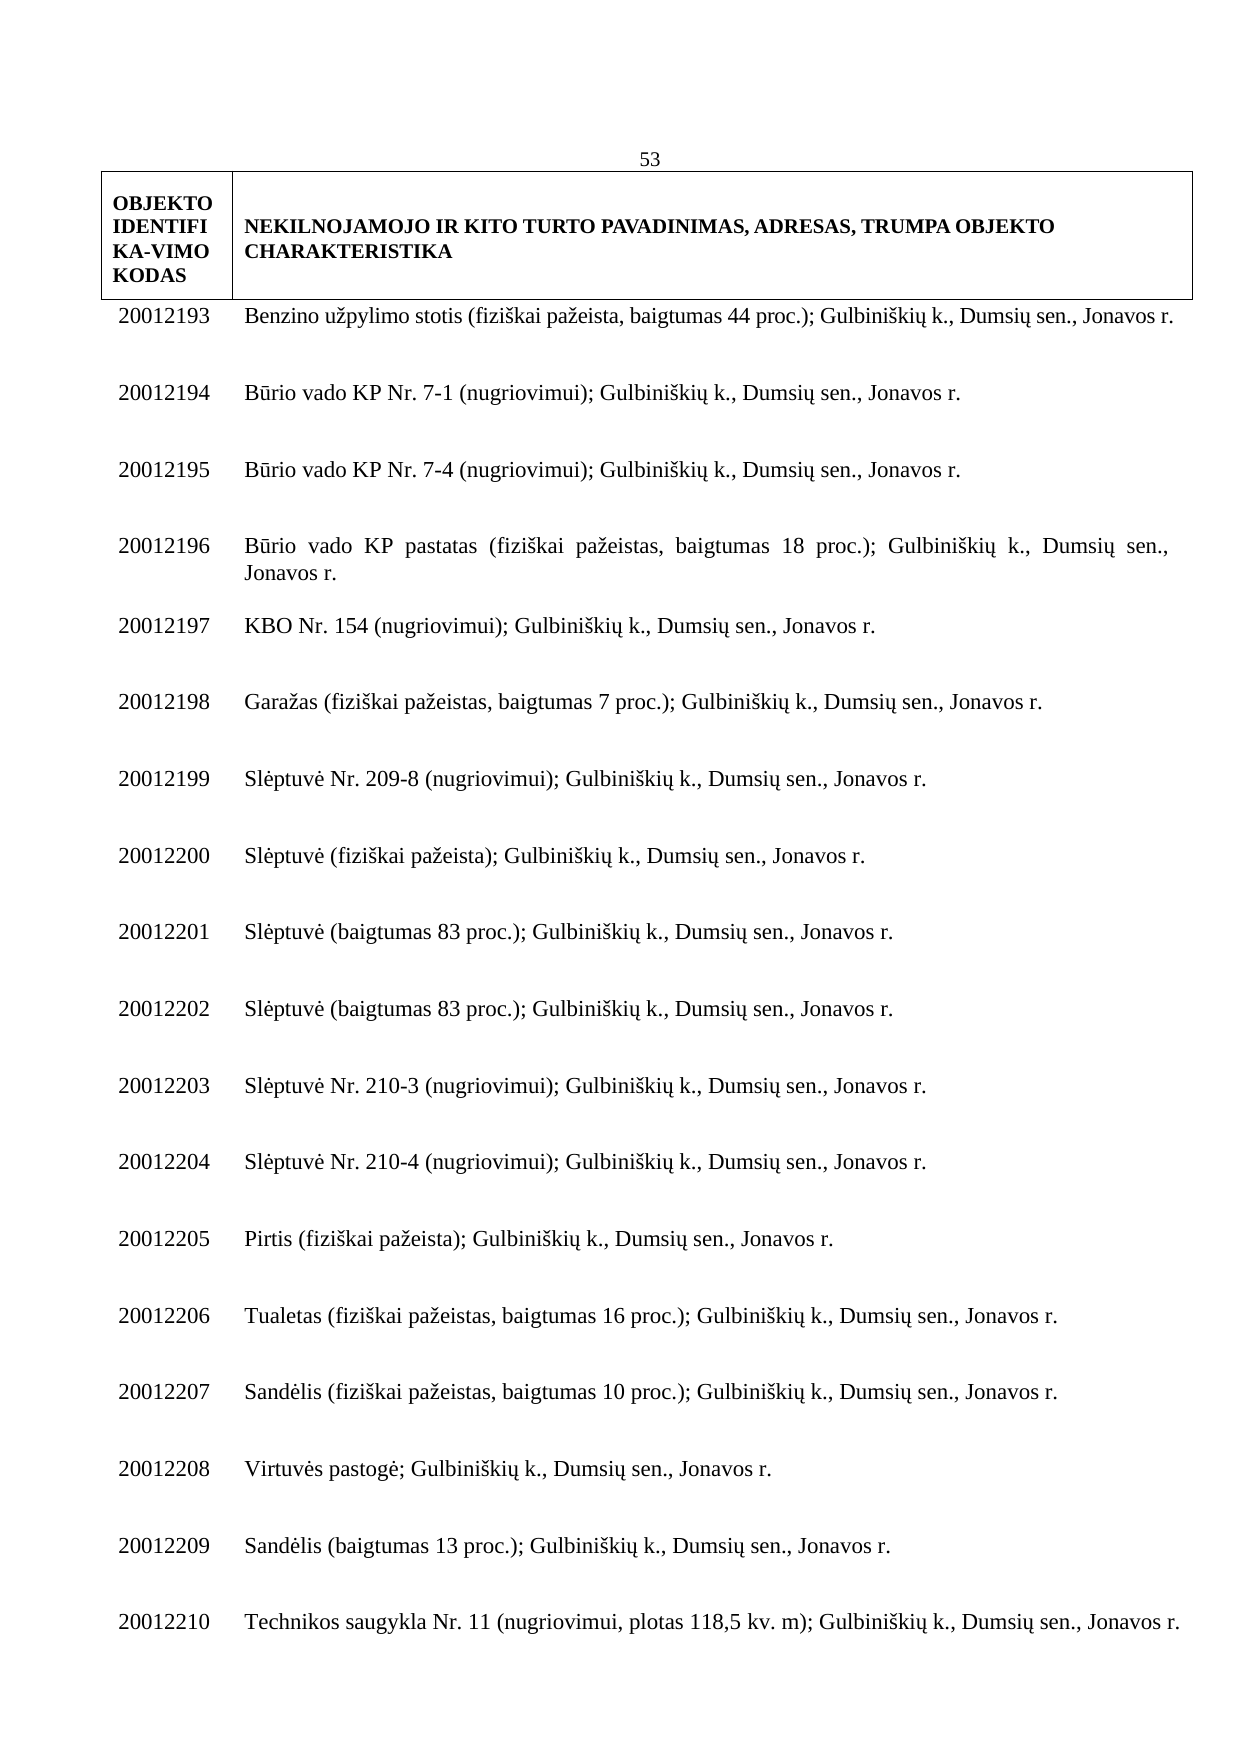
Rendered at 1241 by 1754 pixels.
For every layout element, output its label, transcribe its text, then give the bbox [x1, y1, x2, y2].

table_cell [1193, 842, 1198, 892]
table_cell Garažas (fiziškai pažeistas, baigtumas 7 proc.); Gulbiniškių k., Dumsių sen., Jonavos r. [233, 688, 1192, 739]
table_cell Būrio vado KP Nr. 7-1 (nugriovimui); Gulbiniškių k., Dumsių sen., Jonavos r. [233, 379, 1192, 429]
table_cell [101, 506, 1198, 533]
table_cell Būrio vado KP pastatas (fiziškai pažeistas, baigtumas 18 proc.); Gulbiniškių k., Dumsių sen., Jonavos r. [233, 533, 1192, 585]
table_cell Slėptuvė Nr. 210-4 (nugriovimui); Gulbiniškių k., Dumsių sen., Jonavos r. [233, 1148, 1192, 1199]
table_cell Slėptuvė Nr. 209-8 (nugriovimui); Gulbiniškių k., Dumsių sen., Jonavos r. [233, 765, 1192, 815]
table_cell [1193, 1532, 1198, 1582]
table_cell 20012195 [101, 456, 233, 506]
table_cell [1193, 1302, 1198, 1352]
table_cell 20012194 [101, 379, 233, 429]
table_cell [101, 1505, 1198, 1532]
table_cell Slėptuvė (baigtumas 83 proc.); Gulbiniškių k., Dumsių sen., Jonavos r. [233, 995, 1192, 1045]
table_cell 20012205 [101, 1225, 233, 1275]
table_cell [101, 1582, 1198, 1608]
table_cell [101, 1275, 1198, 1302]
table_cell [101, 1199, 1198, 1225]
table_cell 20012202 [101, 995, 233, 1045]
table_cell 20012210 [101, 1608, 233, 1659]
table_cell Sandėlis (baigtumas 13 proc.); Gulbiniškių k., Dumsių sen., Jonavos r. [233, 1532, 1192, 1582]
table_cell [1193, 765, 1198, 815]
table_cell [101, 1045, 1198, 1072]
table_cell [101, 815, 1198, 842]
table_cell 20012208 [101, 1455, 233, 1505]
table_cell [1193, 612, 1198, 662]
table_cell [101, 1122, 1198, 1148]
table_cell [101, 1429, 1198, 1455]
table_cell 20012200 [101, 842, 233, 892]
table_cell [1193, 995, 1198, 1045]
table_cell [1193, 1378, 1198, 1429]
table_cell Slėptuvė (fiziškai pažeista); Gulbiniškių k., Dumsių sen., Jonavos r. [233, 842, 1192, 892]
table_cell [1193, 303, 1198, 353]
table_cell 20012207 [101, 1378, 233, 1429]
table_cell KBO Nr. 154 (nugriovimui); Gulbiniškių k., Dumsių sen., Jonavos r. [233, 612, 1192, 662]
table_cell [1193, 533, 1198, 585]
table_cell [101, 662, 1198, 688]
table_cell Technikos saugykla Nr. 11 (nugriovimui, plotas 118,5 kv. m); Gulbiniškių k., Dumsių sen., Jonavos r. [233, 1608, 1192, 1659]
table_cell 20012198 [101, 688, 233, 739]
table_cell [1193, 918, 1198, 969]
table_cell [1193, 1455, 1198, 1505]
table_cell 20012193 [101, 303, 233, 353]
table_cell Virtuvės pastogė; Gulbiniškių k., Dumsių sen., Jonavos r. [233, 1455, 1192, 1505]
table_cell [1193, 456, 1198, 506]
table_cell 20012201 [101, 918, 233, 969]
table_cell [101, 892, 1198, 918]
table_cell [101, 430, 1198, 456]
table_cell [1193, 1148, 1198, 1199]
table_cell 20012199 [101, 765, 233, 815]
table_cell [1193, 1225, 1198, 1275]
table_cell Būrio vado KP Nr. 7-4 (nugriovimui); Gulbiniškių k., Dumsių sen., Jonavos r. [233, 456, 1192, 506]
table_cell [1193, 1072, 1198, 1122]
table_cell 20012203 [101, 1072, 233, 1122]
table_cell Slėptuvė Nr. 210-3 (nugriovimui); Gulbiniškių k., Dumsių sen., Jonavos r. [233, 1072, 1192, 1122]
table_cell [1193, 1608, 1198, 1659]
table_cell 20012196 [101, 533, 233, 585]
table_cell [1193, 379, 1198, 429]
table_cell Pirtis (fiziškai pažeista); Gulbiniškių k., Dumsių sen., Jonavos r. [233, 1225, 1192, 1275]
table_cell [1193, 688, 1198, 739]
table_cell 20012197 [101, 612, 233, 662]
table_cell Benzino užpylimo stotis (fiziškai pažeista, baigtumas 44 proc.); Gulbiniškių k., Dumsių sen., Jonavos r. [233, 303, 1192, 353]
table_cell [101, 969, 1198, 995]
table_cell [101, 353, 1198, 379]
table_cell Slėptuvė (baigtumas 83 proc.); Gulbiniškių k., Dumsių sen., Jonavos r. [233, 918, 1192, 969]
table_cell [101, 739, 1198, 765]
table_cell 20012206 [101, 1302, 233, 1352]
table_cell [101, 585, 1198, 612]
table_cell Tualetas (fiziškai pažeistas, baigtumas 16 proc.); Gulbiniškių k., Dumsių sen., Jonavos r. [233, 1302, 1192, 1352]
table_cell Sandėlis (fiziškai pažeistas, baigtumas 10 proc.); Gulbiniškių k., Dumsių sen., Jonavos r. [233, 1378, 1192, 1429]
table_cell 20012204 [101, 1148, 233, 1199]
table_cell 20012209 [101, 1532, 233, 1582]
table_cell [101, 1352, 1198, 1378]
